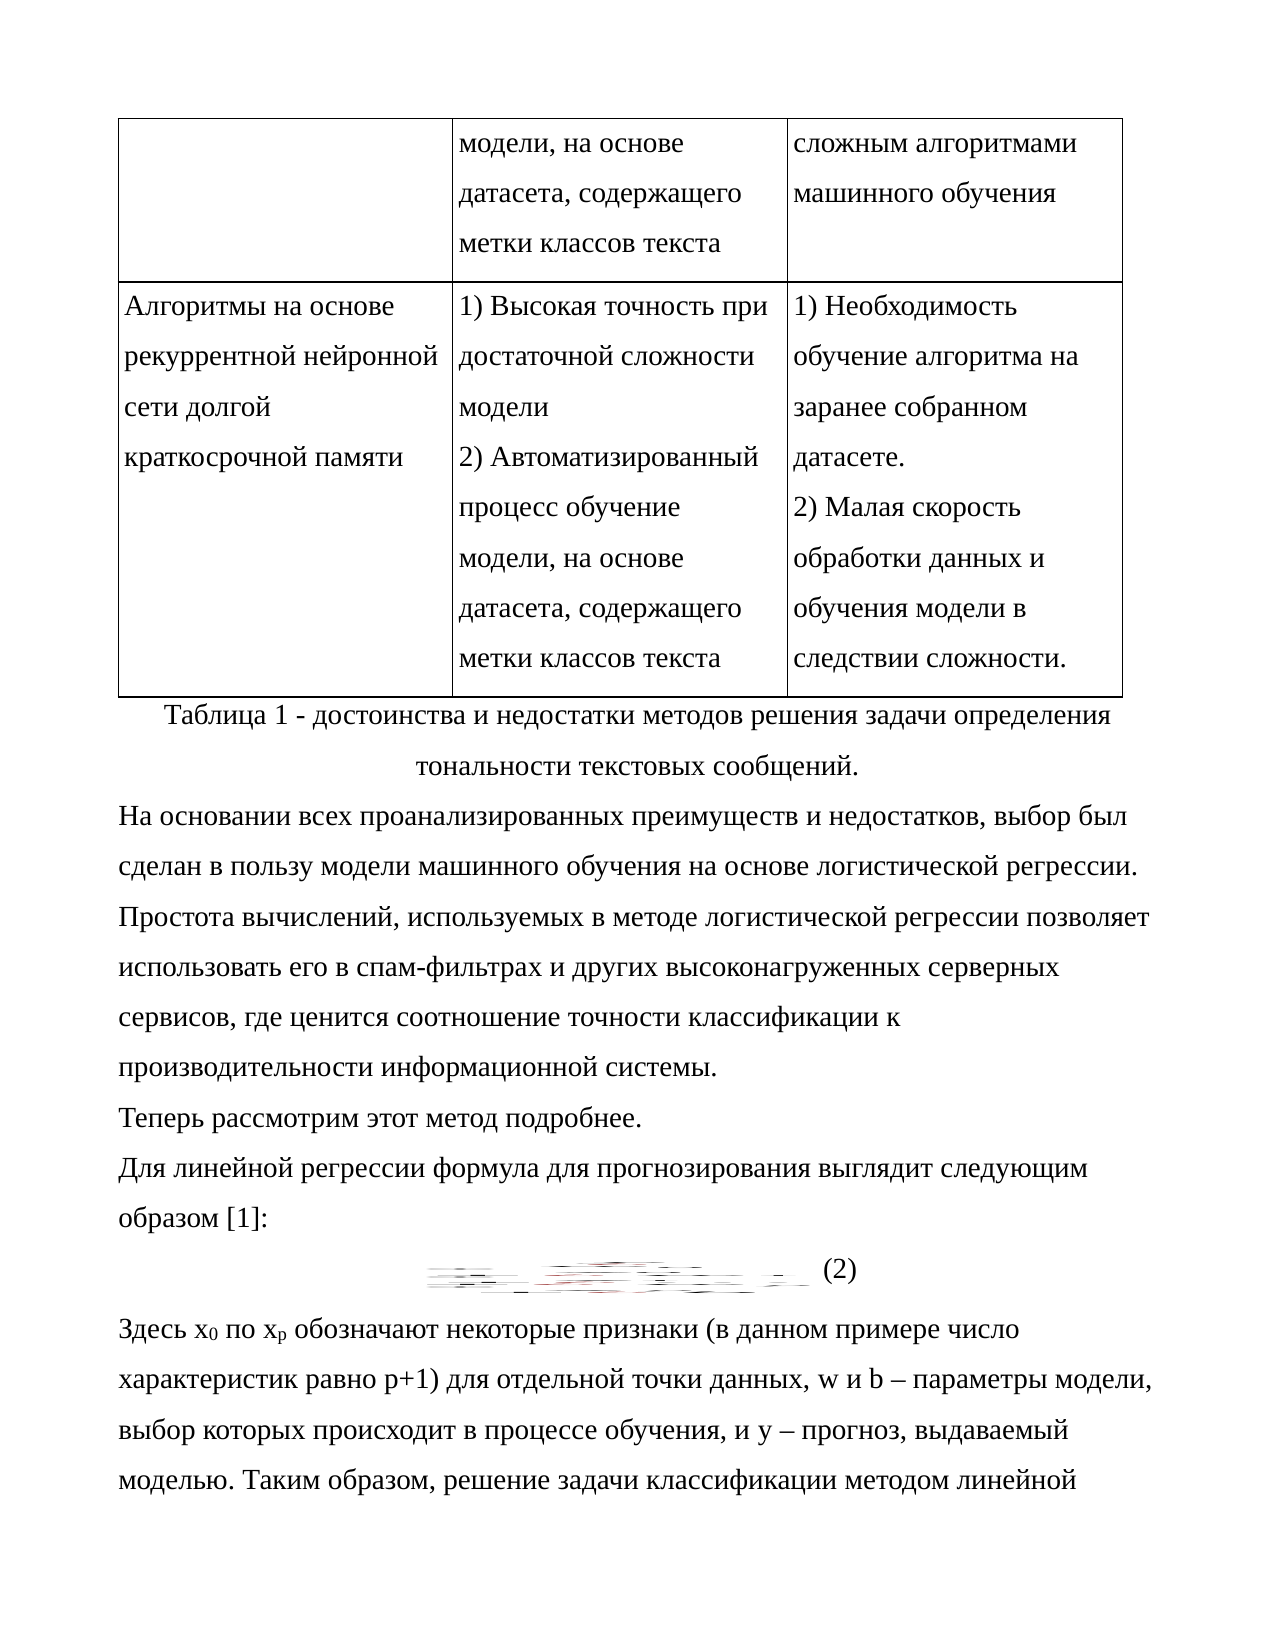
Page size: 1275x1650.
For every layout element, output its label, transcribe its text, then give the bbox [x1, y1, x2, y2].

text На основании всех проанализированных преимуществ и недостатков, выбор был сделан в пользу модели машинного обучения на основе логистической регрессии. [118, 798, 1157, 882]
text Здесь х0 по хp обозначают некоторые признаки (в данном примере число [118, 1311, 1157, 1345]
table_cell 1) Высокая точность при достаточной сложности модели 2) Автоматизированный процесс обучение модели, на основе датасета, содержащего метки классов текста [453, 283, 787, 696]
table_cell Алгоритмы на основе рекуррентной нейронной сети долгой краткосрочной памяти [119, 283, 452, 696]
text Таблица 1 - достоинства и недостатки методов решения задачи определения тональности текстовых сообщений. [118, 697, 1157, 781]
table_cell модели, на основе датасета, содержащего метки классов текста [453, 119, 787, 281]
table_cell [119, 119, 452, 281]
text Теперь рассмотрим этот метод подробнее. [118, 1100, 1157, 1133]
table_cell сложным алгоритмами машинного обучения [788, 119, 1122, 281]
text Для линейной регрессии формула для прогнозирования выглядит следующим образом [1]: [118, 1150, 1157, 1234]
text (2) [118, 1251, 1157, 1294]
table_cell 1) Необходимость обучение алгоритма на заранее собранном датасете. 2) Малая скорость обработки данных и обучения модели в следствии сложности. [788, 283, 1122, 696]
text Простота вычислений, используемых в методе логистической регрессии позволяет использовать его в спам-фильтрах и других высоконагруженных серверных сервисов, где ценится соотношение точности классификации к производительности информационной системы. [118, 899, 1157, 1083]
text характеристик равно р+1) для отдельной точки данных, w и b – параметры модели, выбор которых происходит в процессе обучения, и y – прогноз, выдаваемый моделью. Таким образом, решение задачи классификации методом линейной [118, 1361, 1157, 1496]
